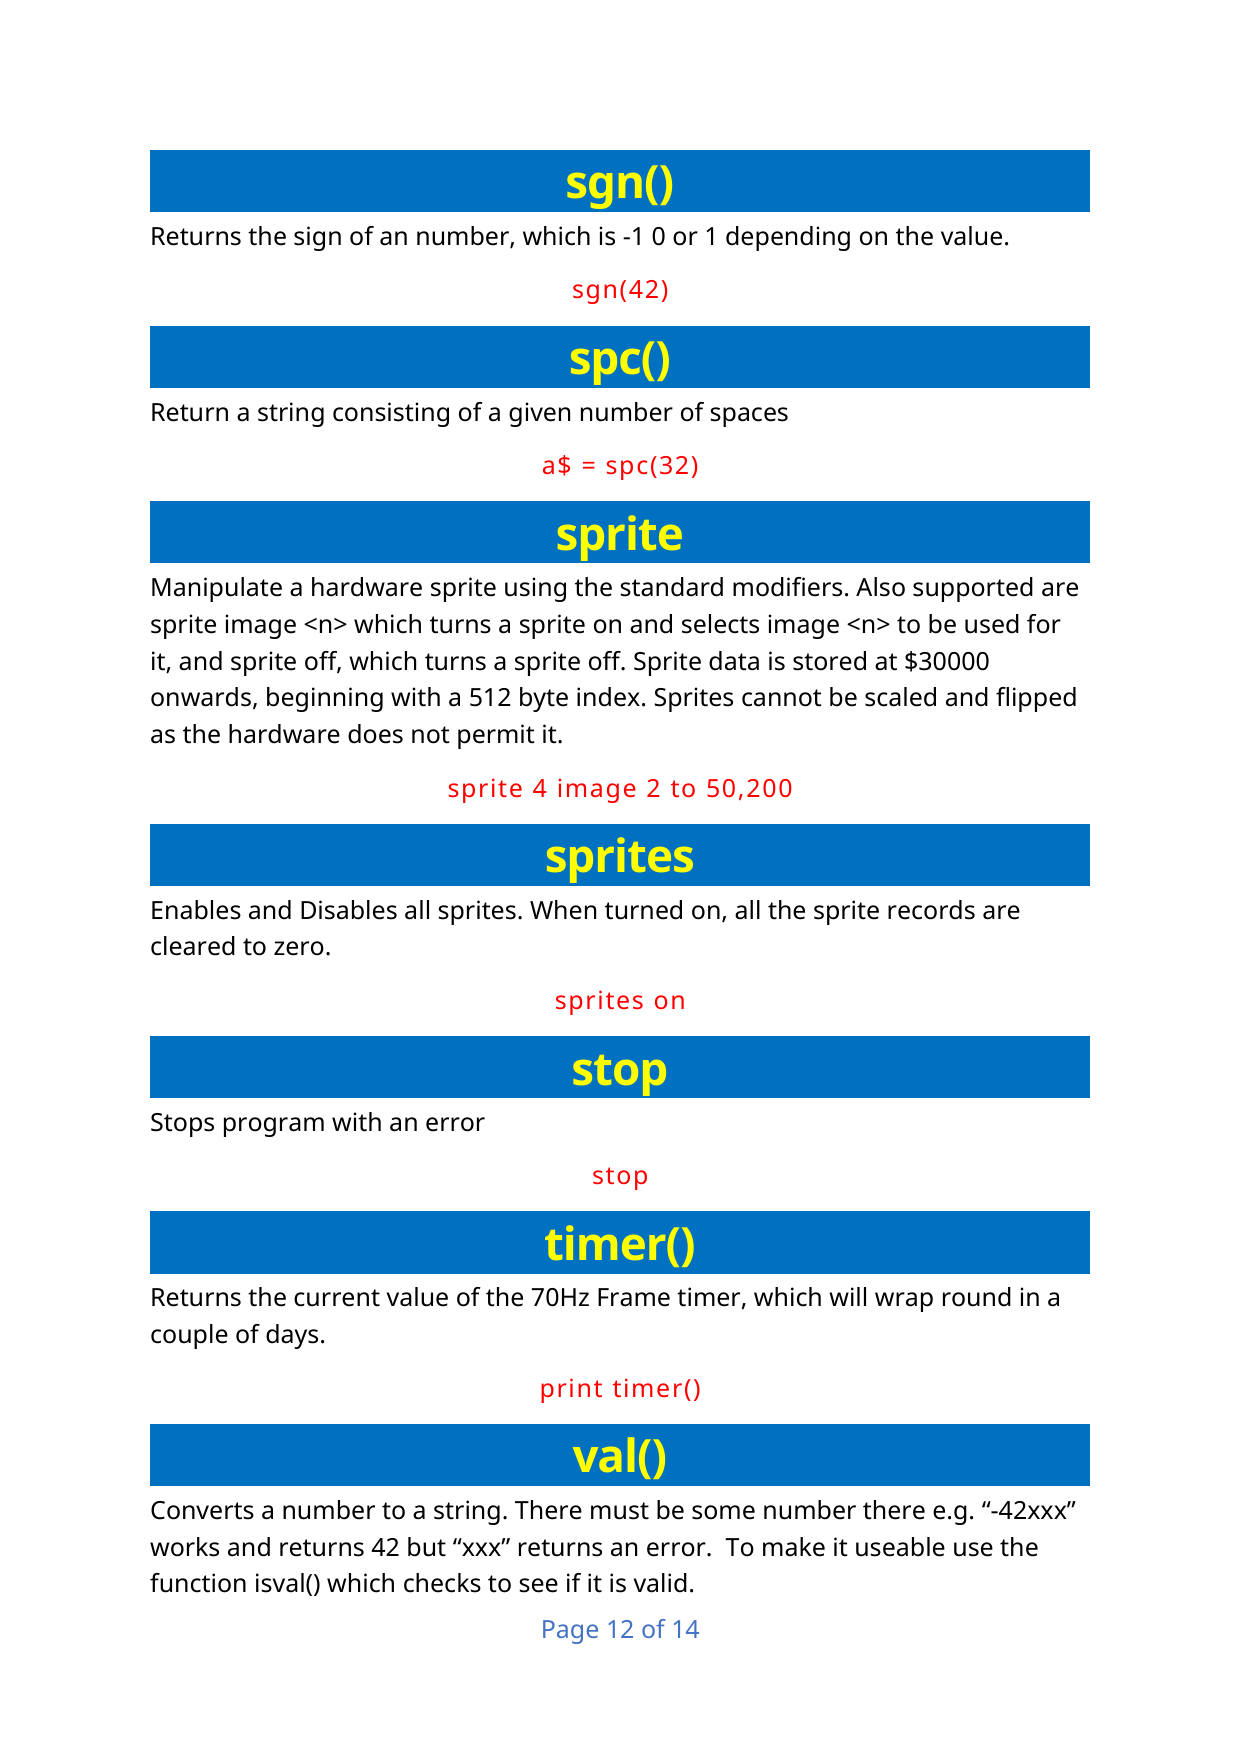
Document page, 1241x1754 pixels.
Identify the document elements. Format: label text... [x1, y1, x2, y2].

title stop [150, 1036, 1090, 1098]
subtitle a$ = spc(32) [150, 448, 1090, 482]
title spc() [150, 326, 1090, 388]
title val() [150, 1424, 1090, 1486]
text Returns the sign of an number, which is -1 0 or 1 depending on the value. [150, 219, 1090, 253]
text Returns the current value of the 70Hz Frame timer, which will wrap round in a couple of days. [150, 1280, 1090, 1351]
text Manipulate a hardware sprite using the standard modifiers. Also supported are sprite image <n> which turns a sprite on and selects image <n> to be used for it, and sprite off, which turns a sprite off. Sprite data is stored at $30000 onwards, beginning with a 512 byte index. Sprites cannot be scaled and flipped as the hardware does not permit it. [150, 570, 1090, 751]
subtitle stop [150, 1158, 1090, 1192]
text Enables and Disables all sprites. When turned on, all the sprite records are cleared to zero. [150, 892, 1090, 963]
title sgn() [150, 150, 1090, 212]
subtitle Sprite 4 image 2 to 50,200 [150, 770, 1090, 804]
title sprites [150, 824, 1090, 886]
title sprite [150, 501, 1090, 563]
text Return a string consisting of a given number of spaces [150, 394, 1090, 428]
text Converts a number to a string. There must be some number there e.g. “-42xxx” works and returns 42 but “xxx” returns an error. To make it useable use the function isval() which checks to see if it is valid. [150, 1492, 1090, 1600]
subtitle Print timer() [150, 1370, 1090, 1404]
subtitle Sprites on [150, 982, 1090, 1017]
title timer() [150, 1211, 1090, 1274]
subtitle Sgn(42) [150, 272, 1090, 306]
text Stops program with an error [150, 1104, 1090, 1139]
